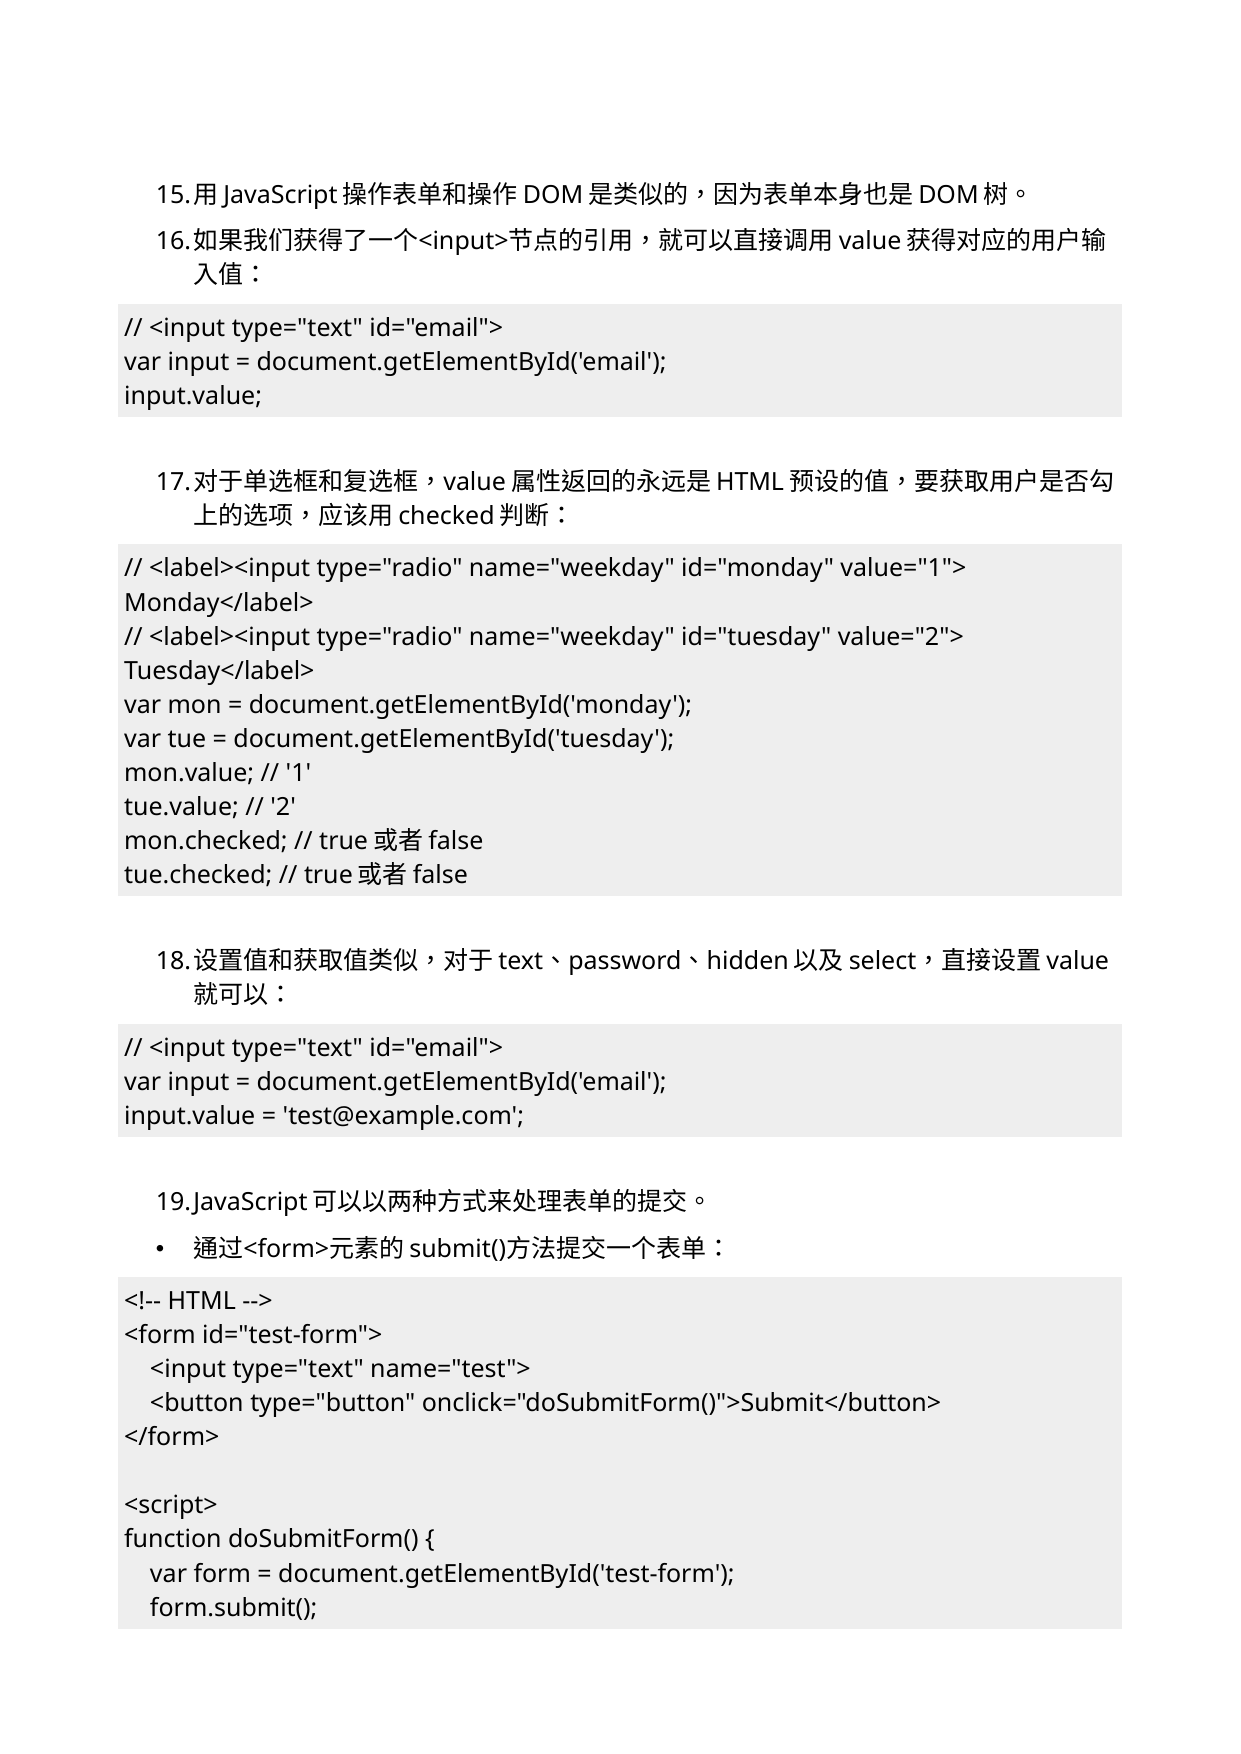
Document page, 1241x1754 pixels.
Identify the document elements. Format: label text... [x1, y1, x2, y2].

list 用JavaScript操作表单和操作DOM是类似的，因为表单本身也是DOM树。 [156, 176, 1122, 210]
table_header // <label><input type="radio" name="weekday" id="monday" value="1"> Monday</label> // <label><input type="radio" name="weekday" id="tuesday" value="2"> Tuesday</label> var mon = document.getElementById('monday'); var tue = document.getElementById('tuesday'); mon.value; // '1' tue.value; // '2' mon.checked; // true或者false tue.checked; // true或者false [118, 544, 1122, 896]
table_header <!-- HTML --> <form id="test-form"> <input type="text" name="test"> <button type="button" onclick="doSubmitForm()">Submit</button> </form> <script> function doSubmitForm() { var form = document.getElementById('test-form'); form.submit(); [118, 1277, 1122, 1629]
list 如果我们获得了一个<input>节点的引用，就可以直接调用value获得对应的用户输入值： [156, 223, 1122, 291]
list JavaScript可以以两种方式来处理表单的提交。 [156, 1184, 1122, 1218]
table_header // <input type="text" id="email"> var input = document.getElementById('email'); input.value = 'test@example.com'; [118, 1024, 1122, 1137]
list 对于单选框和复选框，value属性返回的永远是HTML预设的值，要获取用户是否勾上的选项，应该用checked判断： [156, 464, 1122, 532]
table_header // <input type="text" id="email"> var input = document.getElementById('email'); input.value; [118, 304, 1122, 417]
list 通过<form>元素的submit()方法提交一个表单： [156, 1230, 1122, 1264]
list 设置值和获取值类似，对于text、password、hidden以及select，直接设置value就可以： [156, 943, 1122, 1011]
